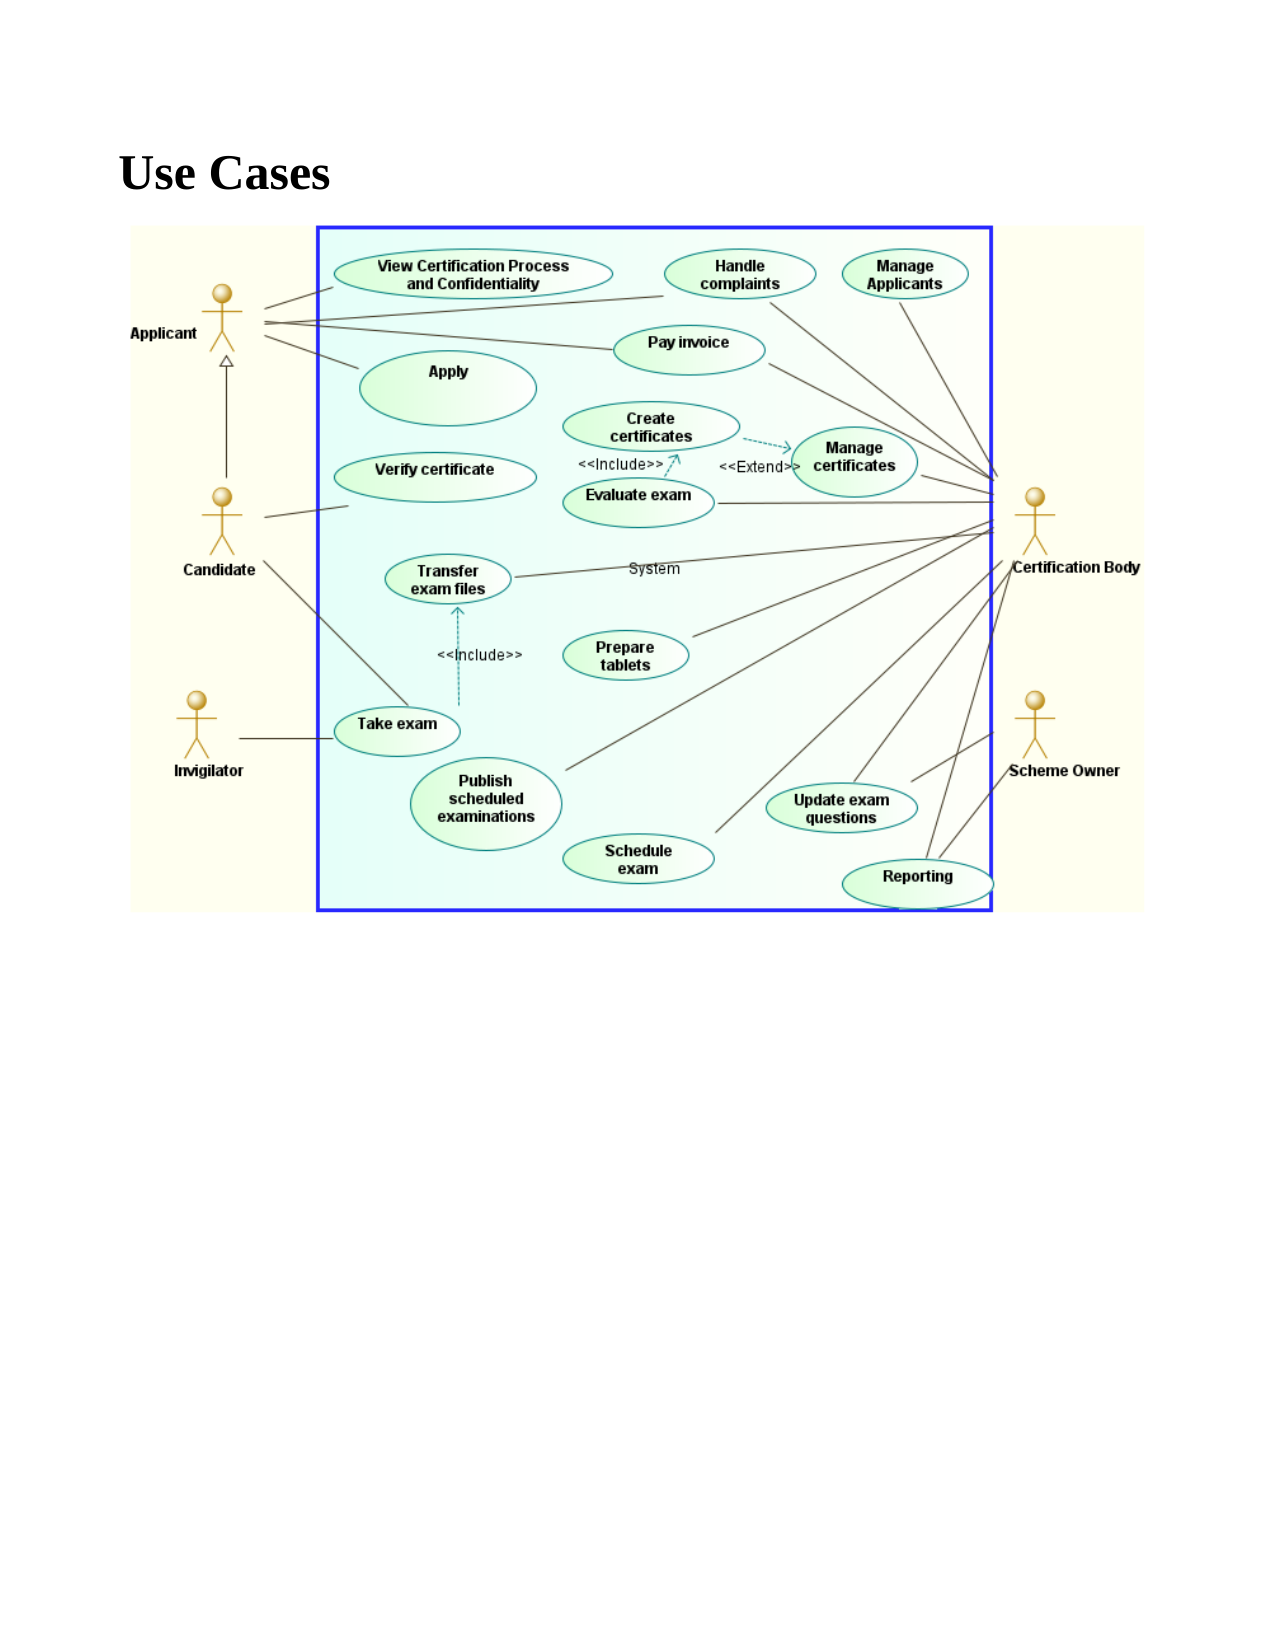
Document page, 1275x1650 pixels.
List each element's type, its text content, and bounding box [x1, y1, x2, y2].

subtitle Use Cases [118, 143, 1157, 201]
picture [118, 213, 1157, 925]
